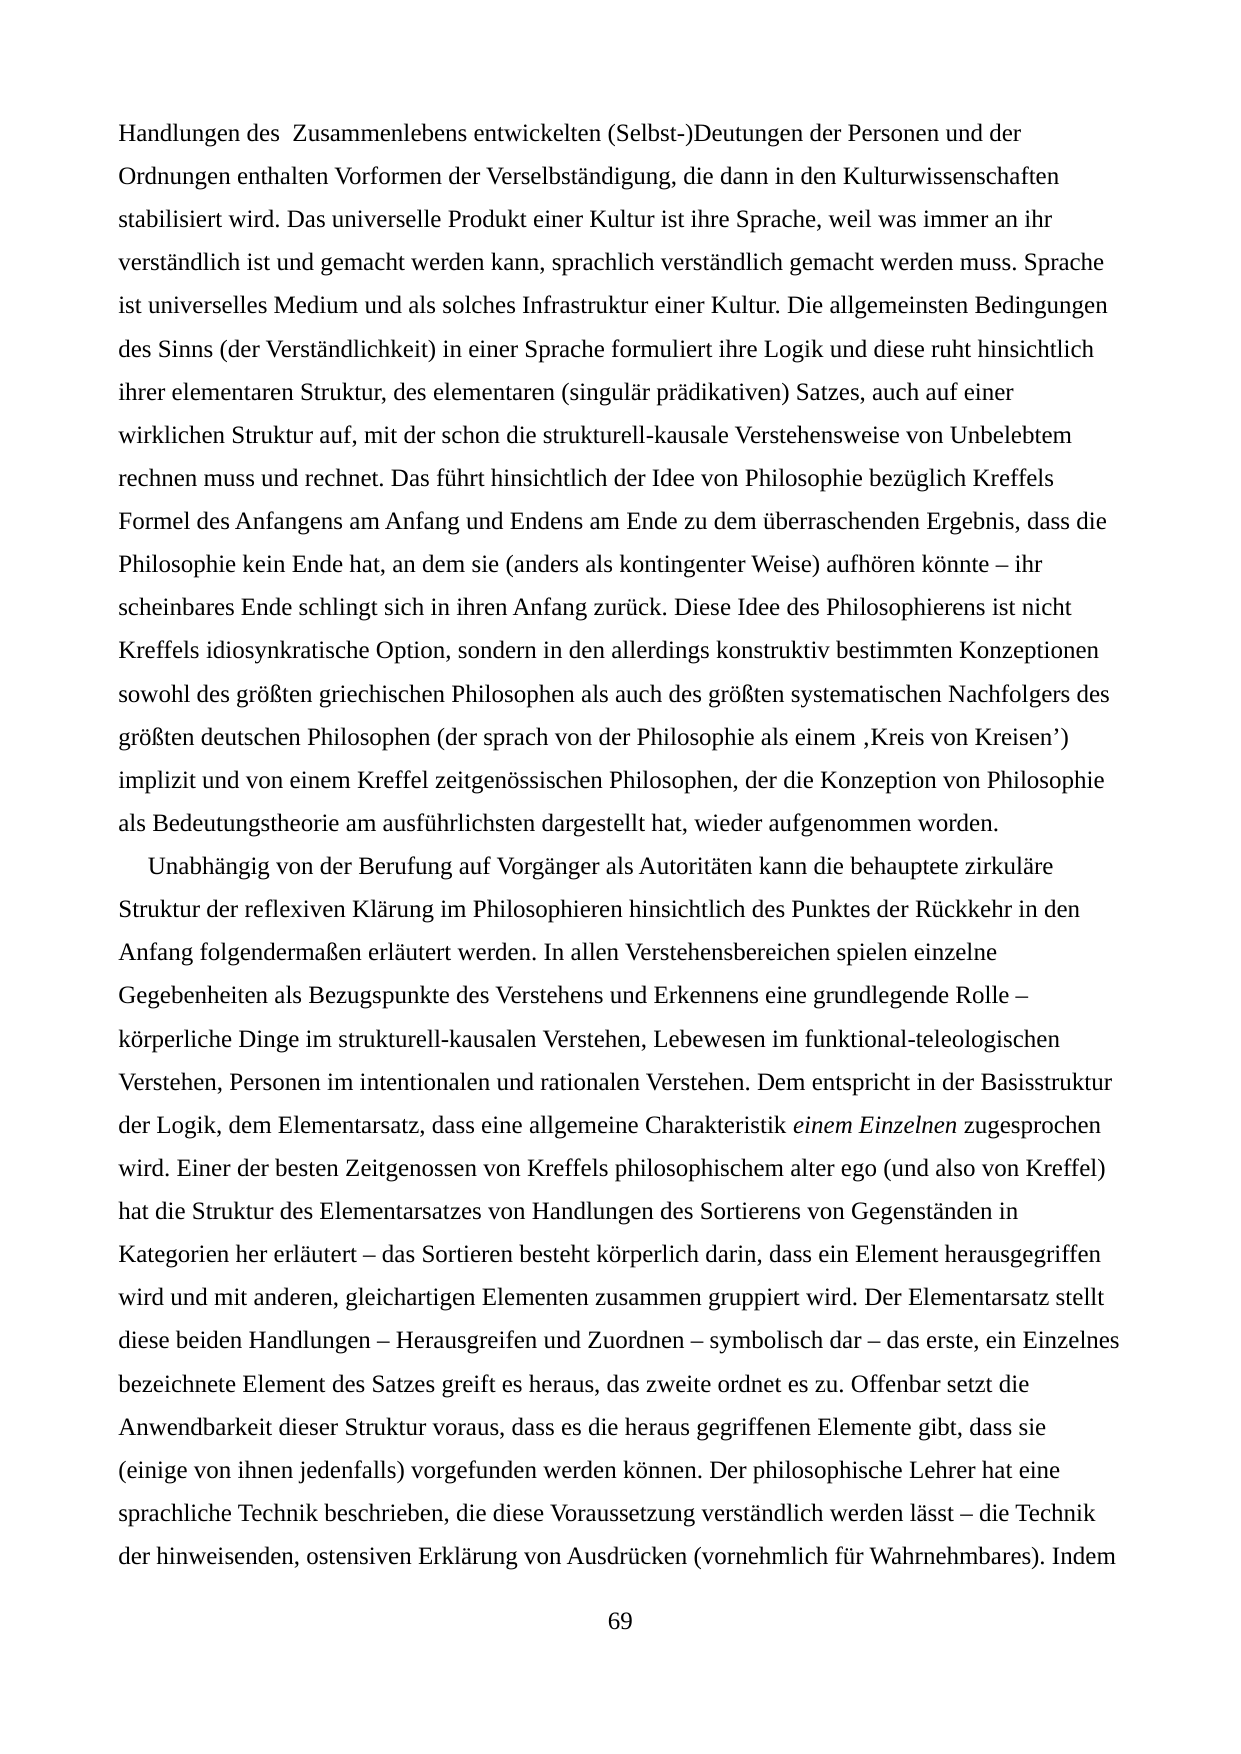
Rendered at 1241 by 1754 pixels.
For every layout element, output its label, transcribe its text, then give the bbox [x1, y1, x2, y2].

text Handlungen des Zusammenlebens entwickelten (Selbst-)Deutungen der Personen und der Ordnungen enthalten Vorformen der Verselbständigung, die dann in den Kulturwissenschaften stabilisiert wird. Das universelle Produkt einer Kultur ist ihre Sprache, weil was immer an ihr verständlich ist und gemacht werden kann, sprachlich verständlich gemacht werden muss. Sprache ist universelles Medium und als solches Infrastruktur einer Kultur. Die allgemeinsten Bedingungen des Sinns (der Verständlichkeit) in einer Sprache formuliert ihre Logik und diese ruht hinsichtlich ihrer elementaren Struktur, des elementaren (singulär prädikativen) Satzes, auch auf einer wirklichen Struktur auf, mit der schon die strukturell-kausale Verstehensweise von Unbelebtem rechnen muss und rechnet. Das führt hinsichtlich der Idee von Philosophie bezüglich Kreffels Formel des Anfangens am Anfang und Endens am Ende zu dem überraschenden Ergebnis, dass die Philosophie kein Ende hat, an dem sie (anders als kontingenter Weise) aufhören könnte – ihr scheinbares Ende schlingt sich in ihren Anfang zurück. Diese Idee des Philosophierens ist nicht Kreffels idiosynkratische Option, sondern in den allerdings konstruktiv bestimmten Konzeptionen sowohl des größten griechischen Philosophen als auch des größten systematischen Nachfolgers des größten deutschen Philosophen (der sprach von der Philosophie als einem ‚Kreis von Kreisen’) implizit und von einem Kreffel zeitgenössischen Philosophen, der die Konzeption von Philosophie als Bedeutungstheorie am ausführlichsten dargestellt hat, wieder aufgenommen worden. [118, 118, 1122, 837]
text Unabhängig von der Berufung auf Vorgänger als Autoritäten kann die behauptete zirkuläre Struktur der reflexiven Klärung im Philosophieren hinsichtlich des Punktes der Rückkehr in den Anfang folgendermaßen erläutert werden. In allen Verstehensbereichen spielen einzelne Gegebenheiten als Bezugspunkte des Verstehens und Erkennens eine grundlegende Rolle – körperliche Dinge im strukturell-kausalen Verstehen, Lebewesen im funktional-teleologischen Verstehen, Personen im intentionalen und rationalen Verstehen. Dem entspricht in der Basisstruktur der Logik, dem Elementarsatz, dass eine allgemeine Charakteristik einem Einzelnen zugesprochen wird. Einer der besten Zeitgenossen von Kreffels philosophischem alter ego (und also von Kreffel) hat die Struktur des Elementarsatzes von Handlungen des Sortierens von Gegenständen in Kategorien her erläutert – das Sortieren besteht körperlich darin, dass ein Element herausgegriffen wird und mit anderen, gleichartigen Elementen zusammen gruppiert wird. Der Elementarsatz stellt diese beiden Handlungen – Herausgreifen und Zuordnen – symbolisch dar – das erste, ein Einzelnes bezeichnete Element des Satzes greift es heraus, das zweite ordnet es zu. Offenbar setzt die Anwendbarkeit dieser Struktur voraus, dass es die heraus gegriffenen Elemente gibt, dass sie (einige von ihnen jedenfalls) vorgefunden werden können. Der philosophische Lehrer hat eine sprachliche Technik beschrieben, die diese Voraussetzung verständlich werden lässt – die Technik der hinweisenden, ostensiven Erklärung von Ausdrücken (vornehmlich für Wahrnehmbares). Indem [118, 851, 1122, 1570]
